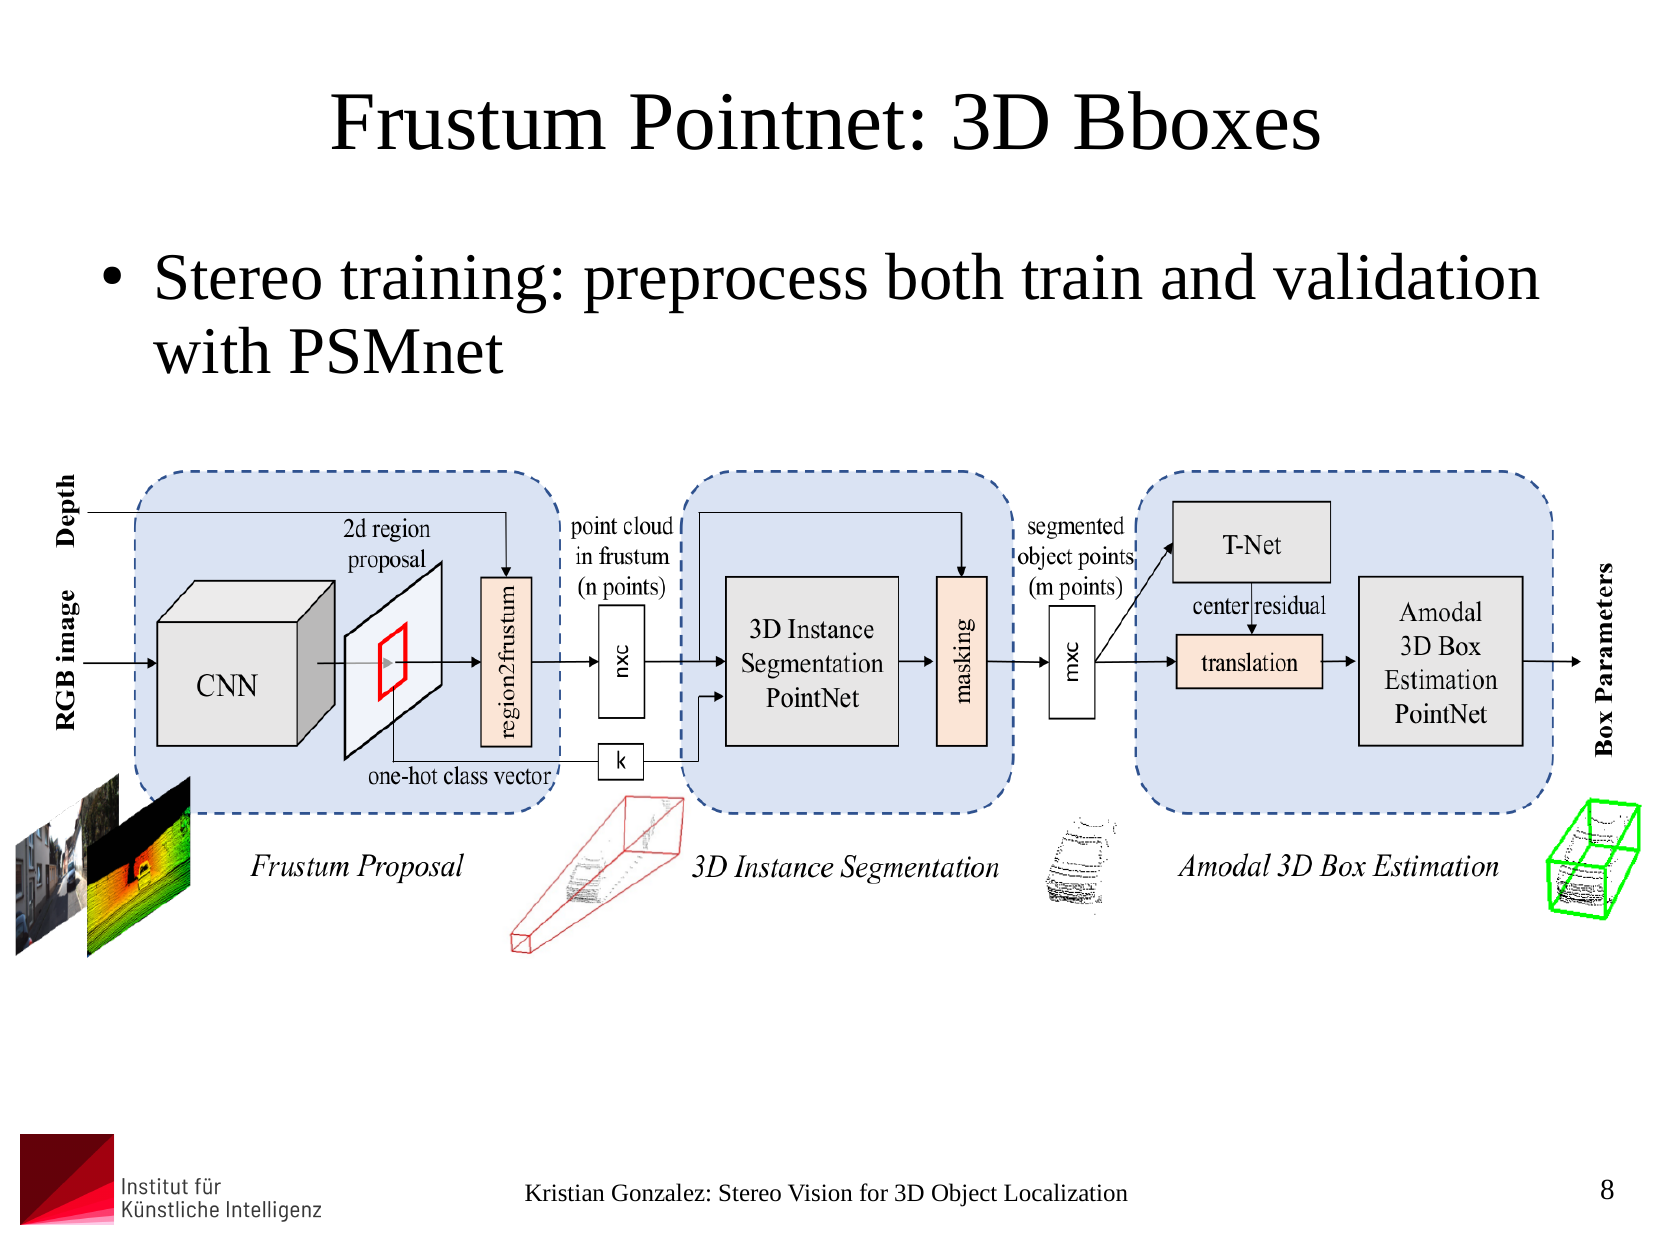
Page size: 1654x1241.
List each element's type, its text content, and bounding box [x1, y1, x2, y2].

picture [10, 460, 1644, 961]
picture [20, 1134, 321, 1225]
list Stereo training: preprocess both train and validation with PSMnet [82, 240, 1571, 451]
title Frustum Pointnet: 3D Bboxes [170, 53, 1483, 189]
